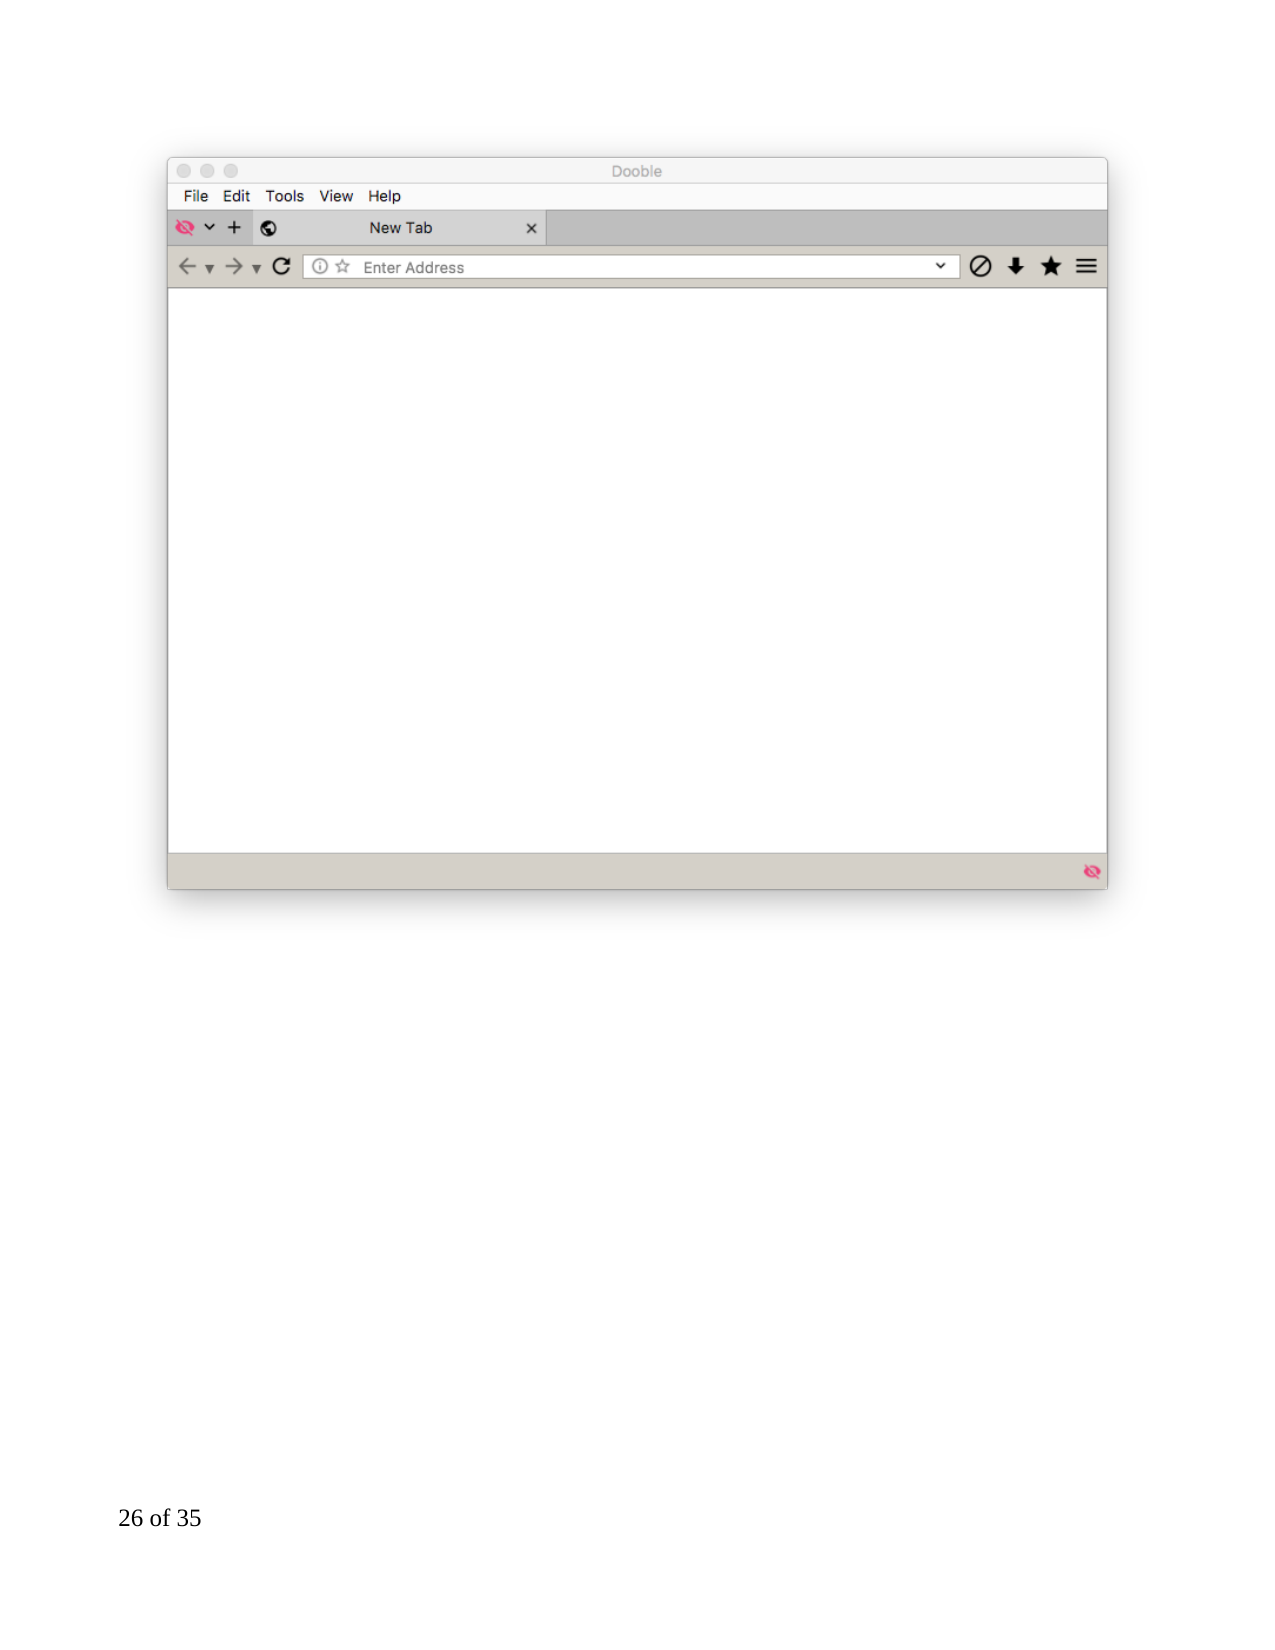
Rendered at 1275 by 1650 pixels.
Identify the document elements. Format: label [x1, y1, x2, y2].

picture [118, 118, 1157, 948]
